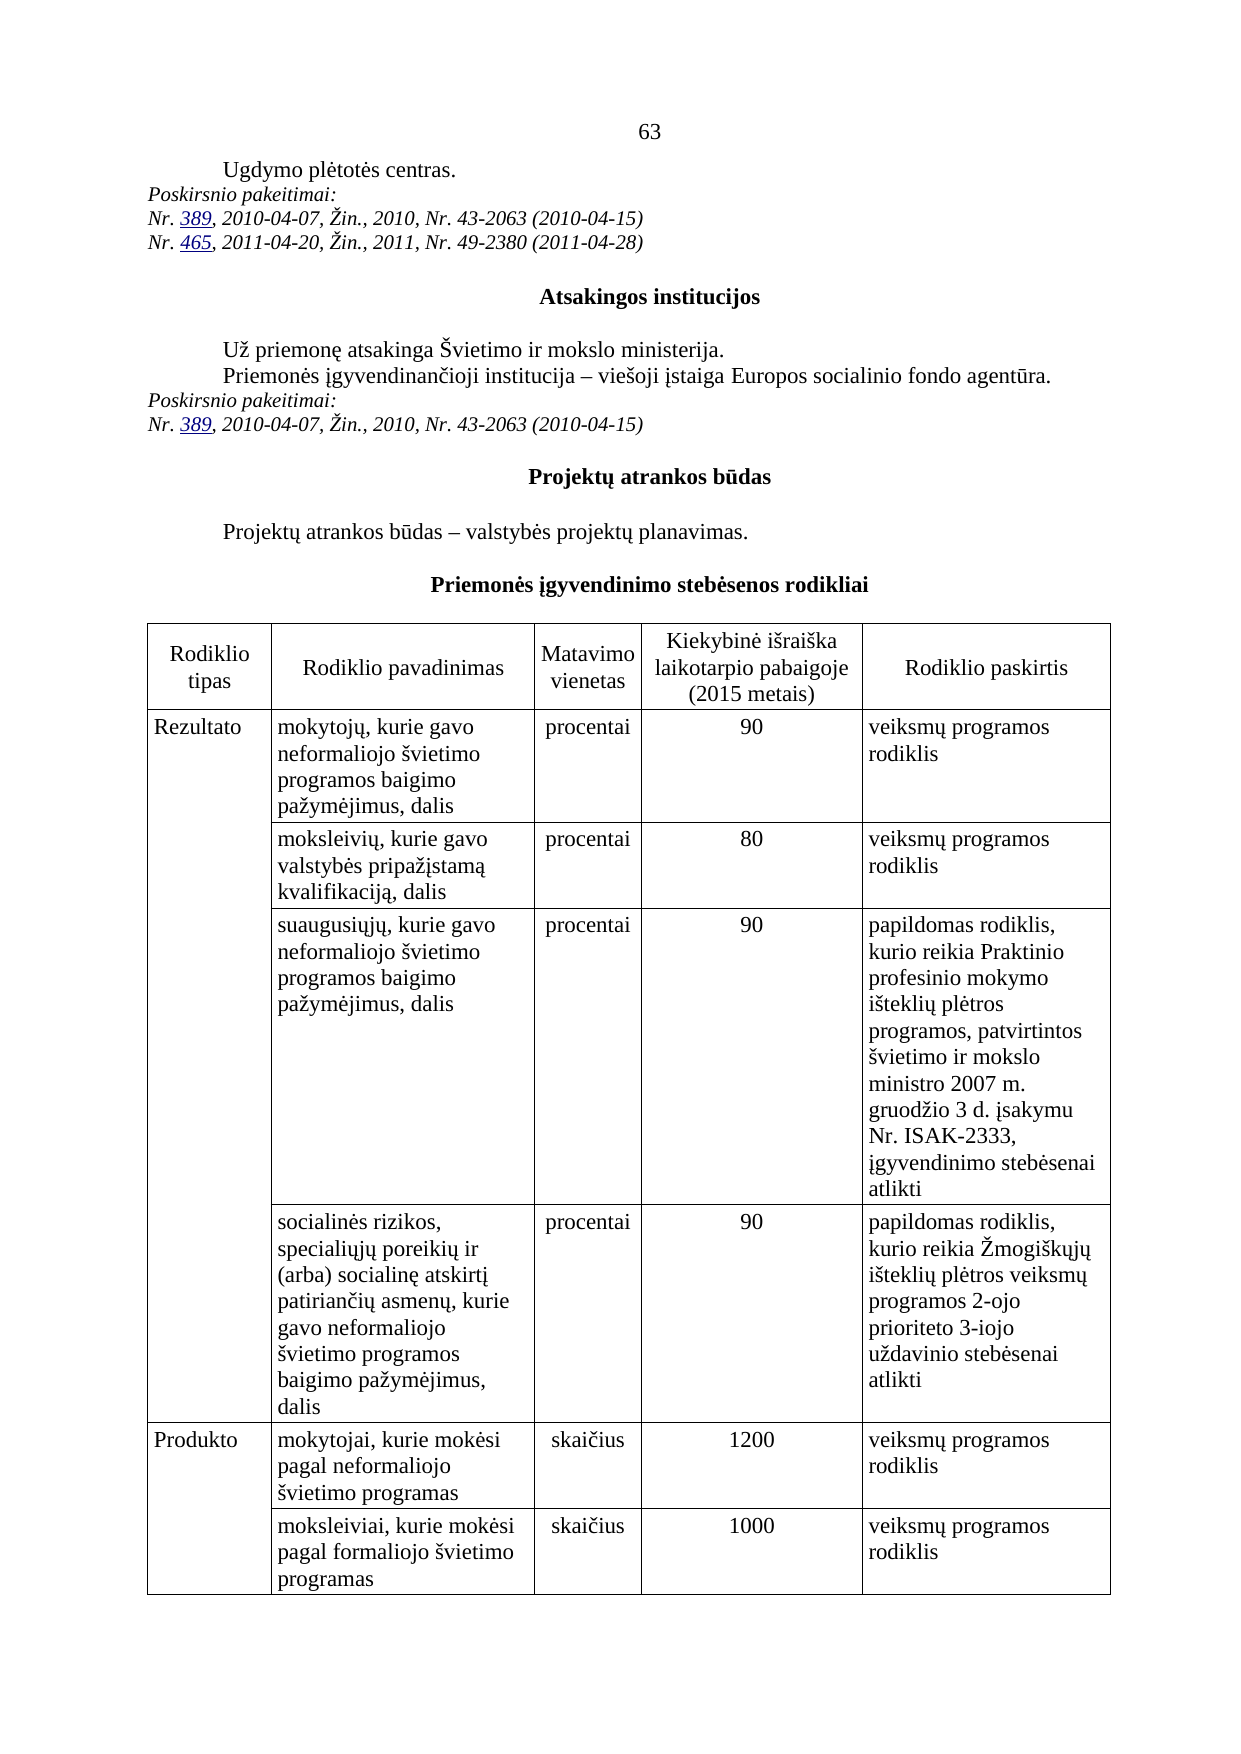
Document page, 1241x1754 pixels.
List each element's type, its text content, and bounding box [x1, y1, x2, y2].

table_cell procentai [535, 1205, 641, 1422]
text Nr. 465, 2011-04-20, Žin., 2011, Nr. 49-2380 (2011-04-28) [148, 230, 1152, 254]
table_header Rodiklio tipas [148, 624, 271, 709]
table_cell procentai [535, 823, 641, 907]
table_cell Rezultato [148, 710, 271, 1422]
table_cell procentai [535, 909, 641, 1204]
table_cell papildomas rodiklis, kurio reikia Praktinio profesinio mokymo išteklių plėtros programos, patvirtintos švietimo ir mokslo ministro 2007 m. gruodžio 3 d. įsakymu Nr. ISAK-2333, įgyvendinimo stebėsenai atlikti [863, 909, 1110, 1204]
table_cell Produkto [148, 1423, 271, 1594]
table_header Rodiklio paskirtis [863, 624, 1110, 709]
text Poskirsnio pakeitimai: [148, 182, 1152, 206]
text Projektų atrankos būdas – valstybės projektų planavimas. [148, 518, 1152, 544]
text Priemonės įgyvendinančioji institucija – viešoji įstaiga Europos socialinio fondo agentūra. [148, 362, 1152, 388]
table_cell moksleiviai, kurie mokėsi pagal formaliojo švietimo programas [272, 1509, 534, 1594]
text Priemonės įgyvendinimo stebėsenos rodikliai [148, 571, 1152, 597]
table_cell 1000 [642, 1509, 862, 1594]
table_cell socialinės rizikos, specialiųjų poreikių ir (arba) socialinę atskirtį patiriančių asmenų, kurie gavo neformaliojo švietimo programos baigimo pažymėjimus, dalis [272, 1205, 534, 1422]
text Projektų atrankos būdas [148, 463, 1152, 489]
table_cell veiksmų programos rodiklis [863, 1509, 1110, 1594]
table_cell 80 [642, 823, 862, 907]
table_cell skaičius [535, 1509, 641, 1594]
table_cell procentai [535, 710, 641, 822]
table_cell skaičius [535, 1423, 641, 1508]
table_header Matavimo vienetas [535, 624, 641, 709]
table_cell mokytojų, kurie gavo neformaliojo švietimo programos baigimo pažymėjimus, dalis [272, 710, 534, 822]
table_header Kiekybinė išraiška laikotarpio pabaigoje (2015 metais) [642, 624, 862, 709]
table_header Rodiklio pavadinimas [272, 624, 534, 709]
table_cell veiksmų programos rodiklis [863, 823, 1110, 907]
table_cell 90 [642, 710, 862, 822]
text Už priemonę atsakinga Švietimo ir mokslo ministerija. [148, 336, 1152, 362]
text Nr. 389, 2010-04-07, Žin., 2010, Nr. 43-2063 (2010-04-15) [148, 412, 1152, 436]
text Poskirsnio pakeitimai: [148, 388, 1152, 412]
table_cell veiksmų programos rodiklis [863, 710, 1110, 822]
table_cell 1200 [642, 1423, 862, 1508]
text Atsakingos institucijos [148, 283, 1152, 309]
table_cell mokytojai, kurie mokėsi pagal neformaliojo švietimo programas [272, 1423, 534, 1508]
text Ugdymo plėtotės centras. [148, 156, 1152, 182]
text Nr. 389, 2010-04-07, Žin., 2010, Nr. 43-2063 (2010-04-15) [148, 206, 1152, 230]
table_cell veiksmų programos rodiklis [863, 1423, 1110, 1508]
table_cell 90 [642, 909, 862, 1204]
table_cell moksleivių, kurie gavo valstybės pripažįstamą kvalifikaciją, dalis [272, 823, 534, 907]
table_cell suaugusiųjų, kurie gavo neformaliojo švietimo programos baigimo pažymėjimus, dalis [272, 909, 534, 1204]
table_cell 90 [642, 1205, 862, 1422]
table_cell papildomas rodiklis, kurio reikia Žmogiškųjų išteklių plėtros veiksmų programos 2-ojo prioriteto 3-iojo uždavinio stebėsenai atlikti [863, 1205, 1110, 1422]
